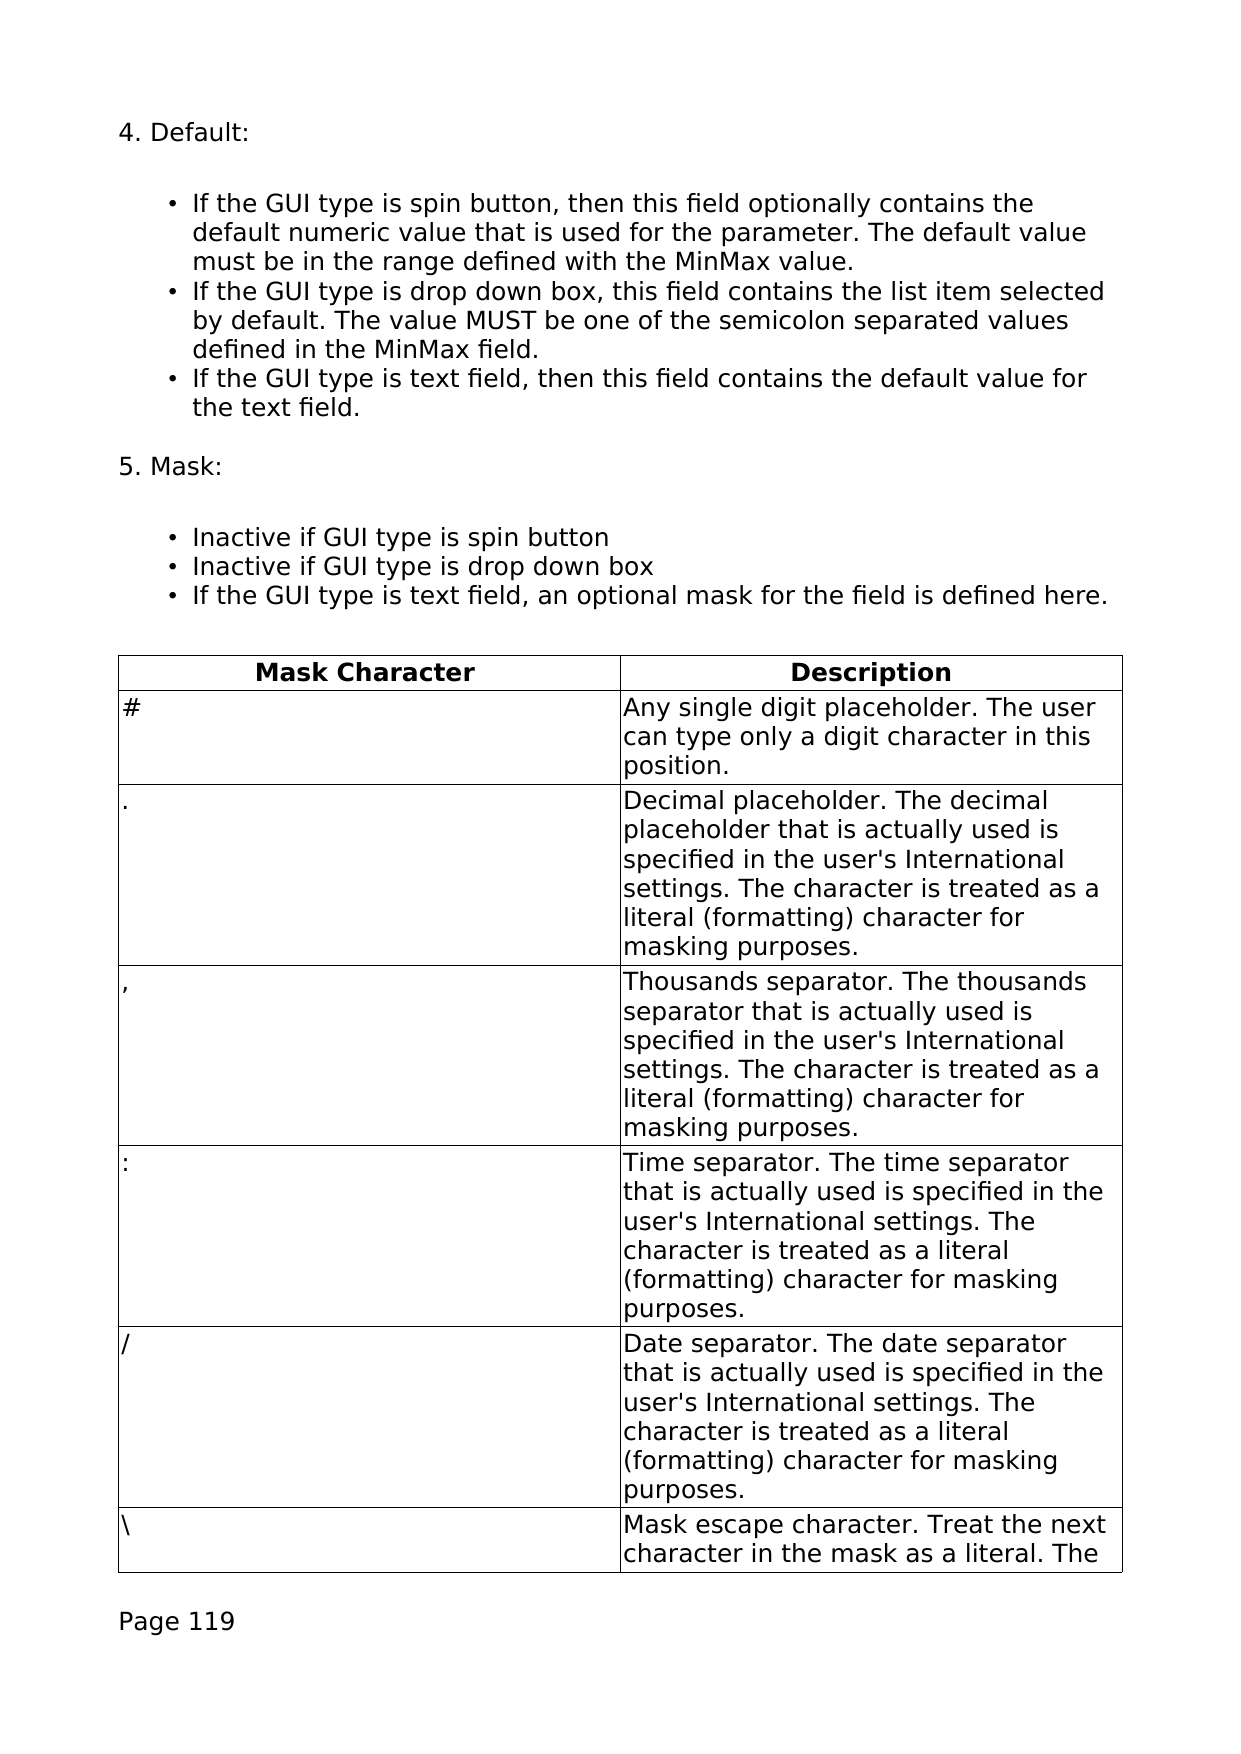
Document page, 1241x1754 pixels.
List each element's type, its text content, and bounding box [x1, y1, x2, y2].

list If the GUI type is text field, an optional mask for the field is defined here. [177, 582, 1122, 611]
text 4. Default: [118, 118, 1122, 147]
table_cell Any single digit placeholder. The user can type only a digit character in this position. [621, 691, 1122, 783]
table_cell Thousands separator. The thousands separator that is actually used is specified in the user's International settings. The character is treated as a literal (formatting) character for masking purposes. [621, 966, 1122, 1145]
table_cell Decimal placeholder. The decimal placeholder that is actually used is specified in the user's International settings. The character is treated as a literal (formatting) character for masking purposes. [621, 785, 1122, 964]
list If the GUI type is drop down box, this field contains the list item selected by default. The value MUST be one of the semicolon separated values defined in the MinMax field. [177, 277, 1122, 364]
table_cell Time separator. The time separator that is actually used is specified in the user's International settings. The character is treated as a literal (formatting) character for masking purposes. [621, 1146, 1122, 1326]
list Inactive if GUI type is drop down box [177, 552, 1122, 582]
table_cell Date separator. The date separator that is actually used is specified in the user's International settings. The character is treated as a literal (formatting) character for masking purposes. [621, 1327, 1122, 1507]
table_cell . [119, 785, 620, 964]
table_header Mask Character [119, 656, 620, 690]
table_cell Mask escape character. Treat the next character in the mask as a literal. The [621, 1508, 1122, 1572]
table_header Description [621, 656, 1122, 690]
table_cell , [119, 966, 620, 1145]
table_cell : [119, 1146, 620, 1326]
list If the GUI type is text field, then this field contains the default value for the text field. [177, 364, 1122, 423]
list If the GUI type is spin button, then this field optionally contains the default numeric value that is used for the parameter. The default value must be in the range defined with the MinMax value. [177, 189, 1122, 277]
table_cell \ [119, 1508, 620, 1572]
text 5. Mask: [118, 452, 1122, 481]
table_cell # [119, 691, 620, 783]
list Inactive if GUI type is spin button [177, 523, 1122, 552]
table_cell / [119, 1327, 620, 1507]
